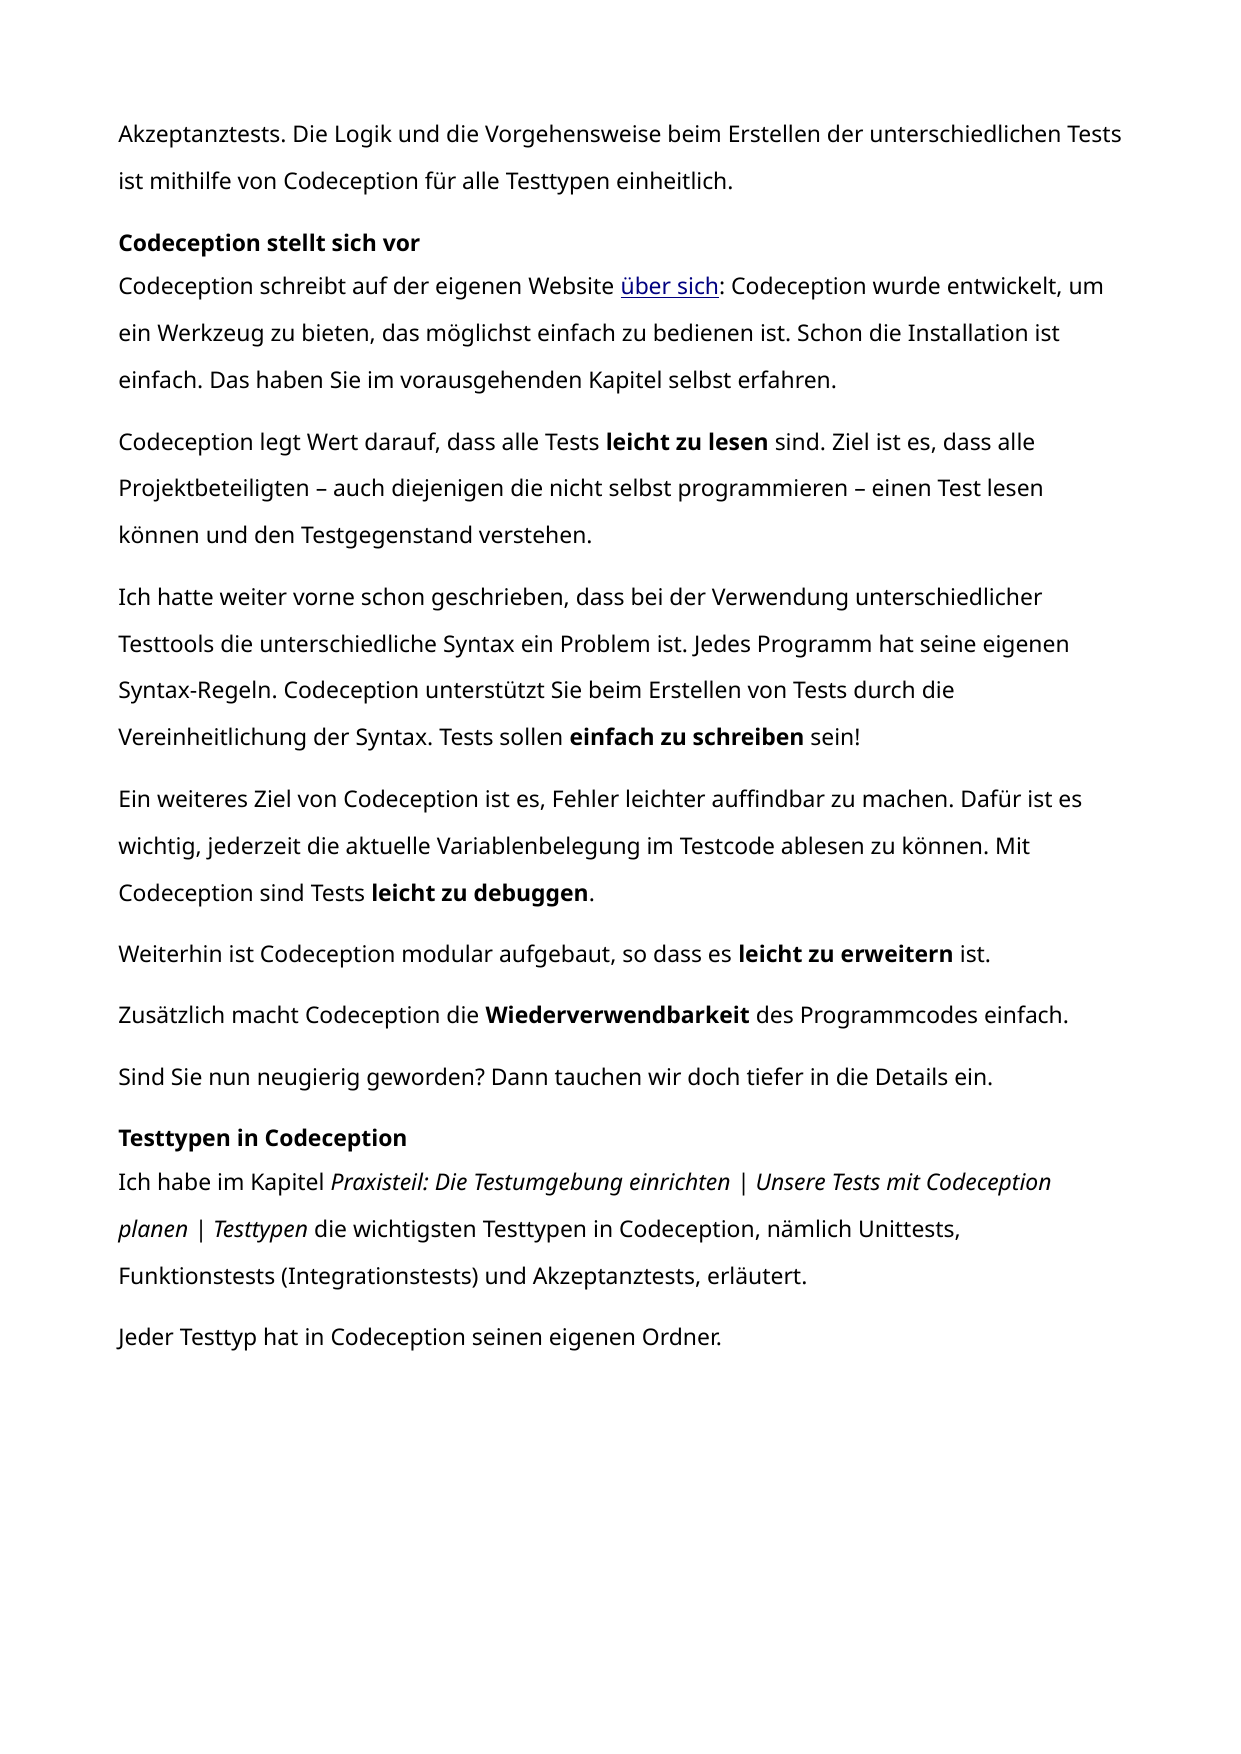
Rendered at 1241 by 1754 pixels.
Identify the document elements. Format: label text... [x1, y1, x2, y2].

text Ich hatte weiter vorne schon geschrieben, dass bei der Verwendung unterschiedlicher Testtools die unterschiedliche Syntax ein Problem ist. Jedes Programm hat seine eigenen Syntax-Regeln. Codeception unterstützt Sie beim Erstellen von Tests durch die Vereinheitlichung der Syntax. Tests sollen einfach zu schreiben sein! [118, 581, 1122, 752]
text Zusätzlich macht Codeception die Wiederverwendbarkeit des Programmcodes einfach. [118, 999, 1122, 1031]
text Sind Sie nun neugierig geworden? Dann tauchen wir doch tiefer in die Details ein. [118, 1061, 1122, 1092]
text Akzeptanztests. Die Logik und die Vorgehensweise beim Erstellen der unterschiedlichen Tests ist mithilfe von Codeception für alle Testtypen einheitlich. [118, 118, 1122, 196]
text Codeception legt Wert darauf, dass alle Tests leicht zu lesen sind. Ziel ist es, dass alle Projektbeteiligten – auch diejenigen die nicht selbst programmieren – einen Test lesen können und den Testgegenstand verstehen. [118, 425, 1122, 550]
text Jeder Testtyp hat in Codeception seinen eigenen Ordner. [118, 1321, 1122, 1352]
text Weiterhin ist Codeception modular aufgebaut, so dass es leicht zu erweitern ist. [118, 938, 1122, 969]
subtitle Codeception stellt sich vor [118, 226, 1122, 258]
subtitle Testtypen in Codeception [118, 1122, 1122, 1153]
text Codeception schreibt auf der eigenen Website über sich: Codeception wurde entwickelt, um ein Werkzeug zu bieten, das möglichst einfach zu bedienen ist. Schon die Installation ist einfach. Das haben Sie im vorausgehenden Kapitel selbst erfahren. [118, 270, 1122, 395]
text Ich habe im Kapitel Praxisteil: Die Testumgebung einrichten | Unsere Tests mit Codeception planen | Testtypen die wichtigsten Testtypen in Codeception, nämlich Unittests, Funktionstests (Integrationstests) und Akzeptanztests, erläutert. [118, 1166, 1122, 1291]
text Ein weiteres Ziel von Codeception ist es, Fehler leichter auffindbar zu machen. Dafür ist es wichtig, jederzeit die aktuelle Variablenbelegung im Testcode ablesen zu können. Mit Codeception sind Tests leicht zu debuggen. [118, 783, 1122, 908]
